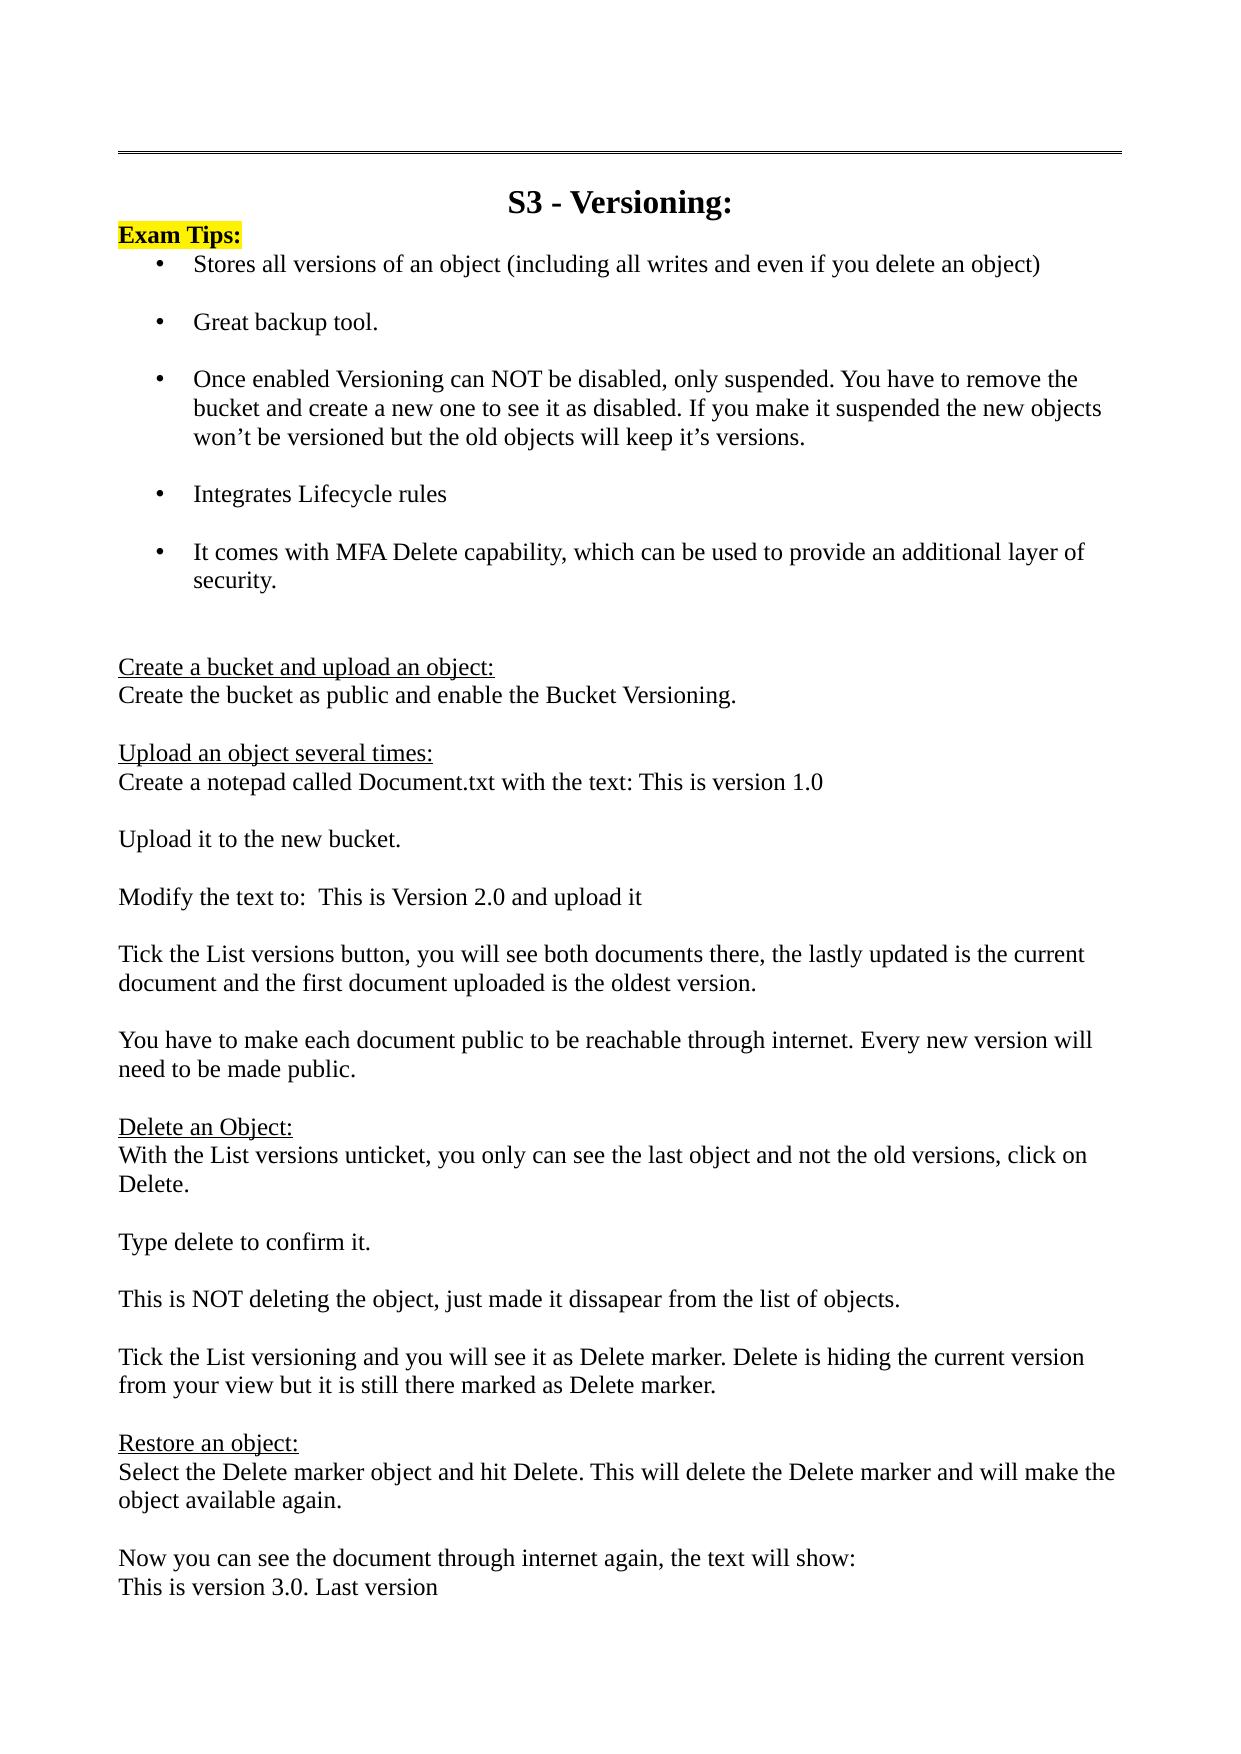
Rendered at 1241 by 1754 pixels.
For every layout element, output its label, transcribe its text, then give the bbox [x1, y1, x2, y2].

text You have to make each document public to be reachable through internet. Every new version will need to be made public. [118, 1026, 1122, 1083]
text Tick the List versions button, you will see both documents there, the lastly updated is the current document and the first document uploaded is the oldest version. [118, 939, 1122, 997]
text Type delete to confirm it. [118, 1227, 1122, 1256]
text Modify the text to: This is Version 2.0 and upload it [118, 882, 1122, 911]
text Restore an object: [118, 1428, 1122, 1457]
text This is version 3.0. Last version [118, 1572, 1122, 1601]
text Create a notepad called Document.txt with the text: This is version 1.0 [118, 767, 1122, 796]
text Tick the List versioning and you will see it as Delete marker. Delete is hiding the current version from your view but it is still there marked as Delete marker. [118, 1342, 1122, 1399]
text Delete an Object: [118, 1112, 1122, 1141]
list Great backup tool. [156, 307, 1122, 336]
text With the List versions unticket, you only can see the last object and not the old versions, click on Delete. [118, 1141, 1122, 1198]
text Upload it to the new bucket. [118, 824, 1122, 853]
text Select the Delete marker object and hit Delete. This will delete the Delete marker and will make the object available again. [118, 1457, 1122, 1514]
text Now you can see the document through internet again, the text will show: [118, 1543, 1122, 1572]
list Stores all versions of an object (including all writes and even if you delete an object) [156, 249, 1122, 278]
text Upload an object several times: [118, 738, 1122, 767]
text Create a bucket and upload an object: [118, 652, 1122, 681]
text Exam Tips: [118, 221, 1122, 249]
text Create the bucket as public and enable the Bucket Versioning. [118, 681, 1122, 709]
list It comes with MFA Delete capability, which can be used to provide an additional layer of security. [156, 537, 1122, 594]
text This is NOT deleting the object, just made it dissapear from the list of objects. [118, 1284, 1122, 1313]
text S3 - Versioning: [118, 182, 1122, 221]
list Integrates Lifecycle rules [156, 479, 1122, 508]
list Once enabled Versioning can NOT be disabled, only suspended. You have to remove the bucket and create a new one to see it as disabled. If you make it suspended the new objects won’t be versioned but the old objects will keep it’s versions. [156, 364, 1122, 451]
